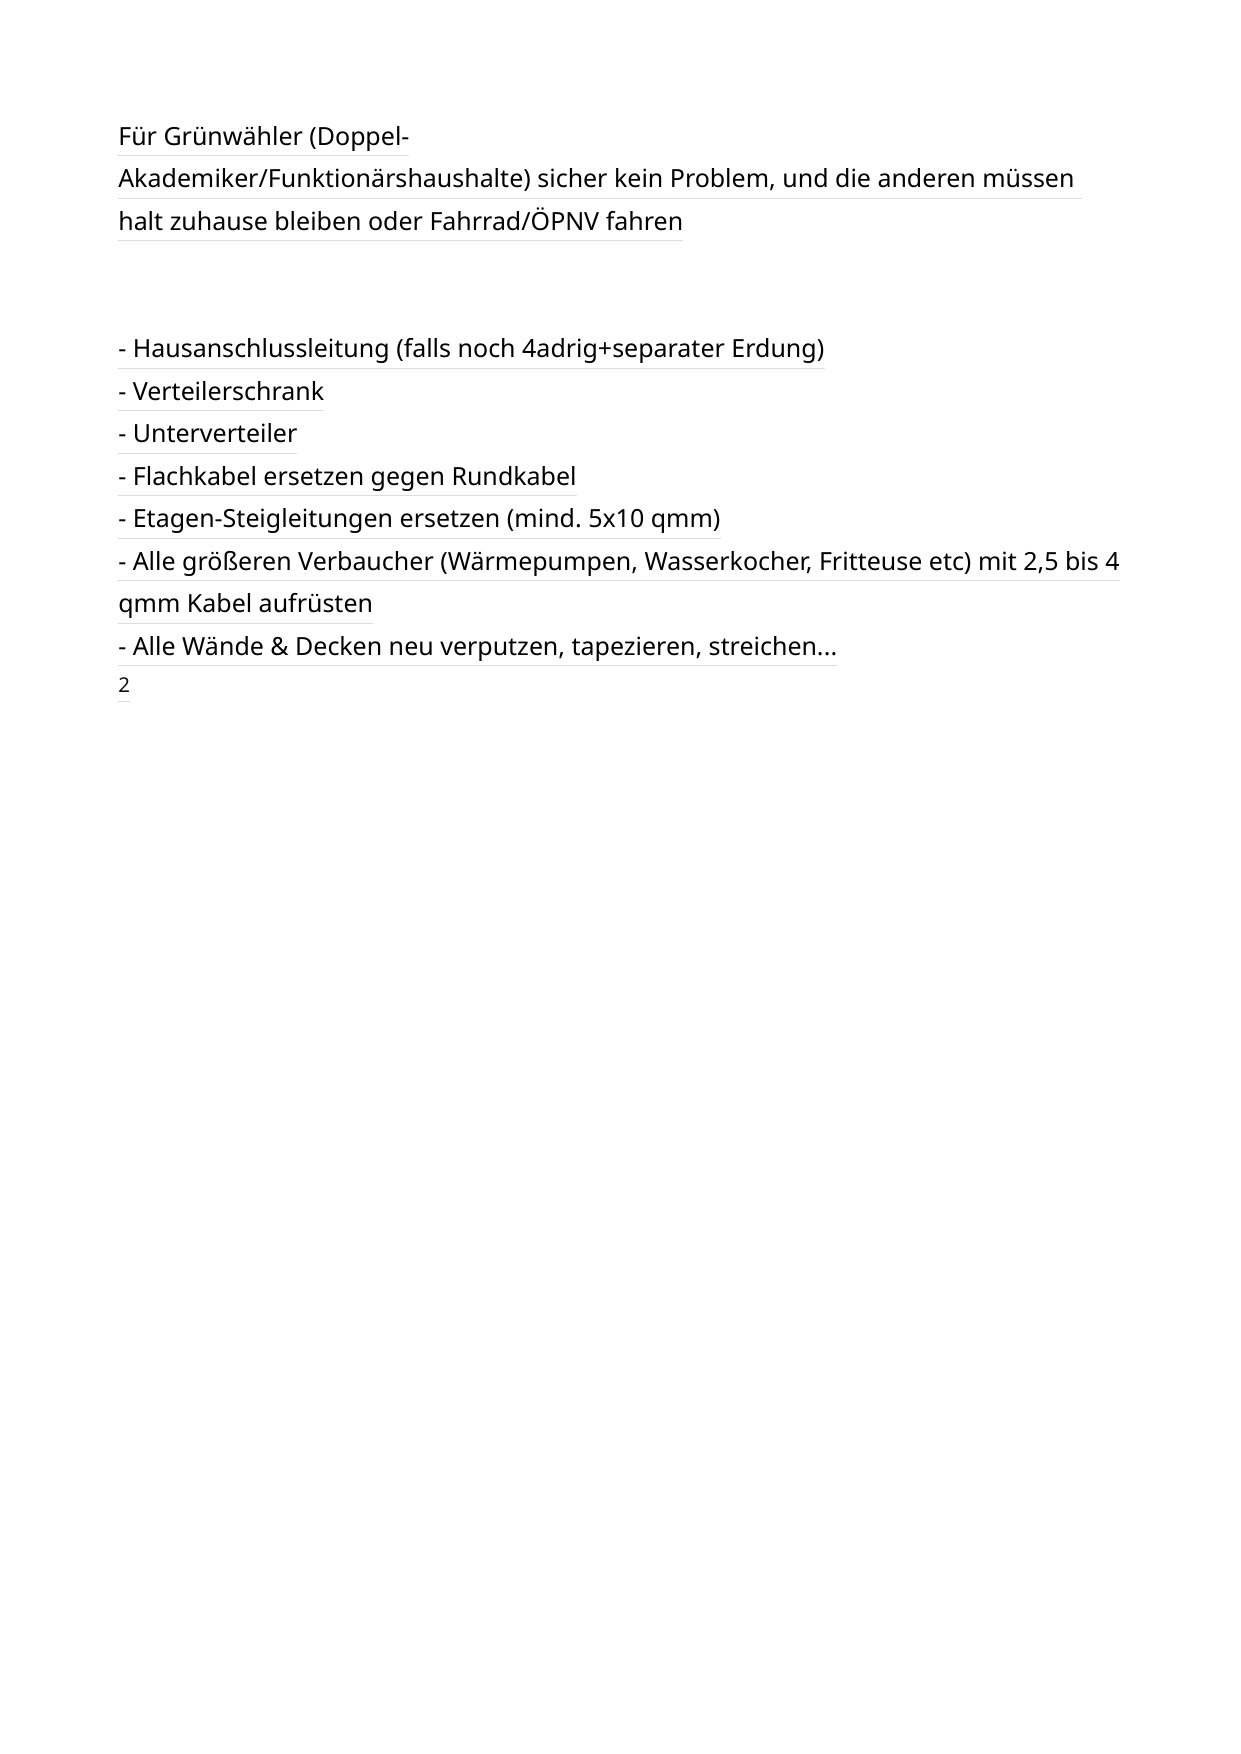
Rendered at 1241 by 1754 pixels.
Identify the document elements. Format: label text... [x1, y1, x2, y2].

text Für Grünwähler (Doppel- Akademiker/Funktionärshaushalte) sicher kein Problem, und die anderen müssen halt zuhause bleiben oder Fahrrad/ÖPNV fahren - Hausanschlussleitung (falls noch 4adrig+separater Erdung) - Verteilerschrank - Unterverteiler - Flachkabel ersetzen gegen Rundkabel - Etagen-Steigleitungen ersetzen (mind. 5x10 qmm) - Alle größeren Verbaucher (Wärmepumpen, Wasserkocher, Fritteuse etc) mit 2,5 bis 4 qmm Kabel aufrüsten - Alle Wände & Decken neu verputzen, tapezieren, streichen... [118, 118, 1122, 666]
text 2 [118, 671, 1122, 702]
